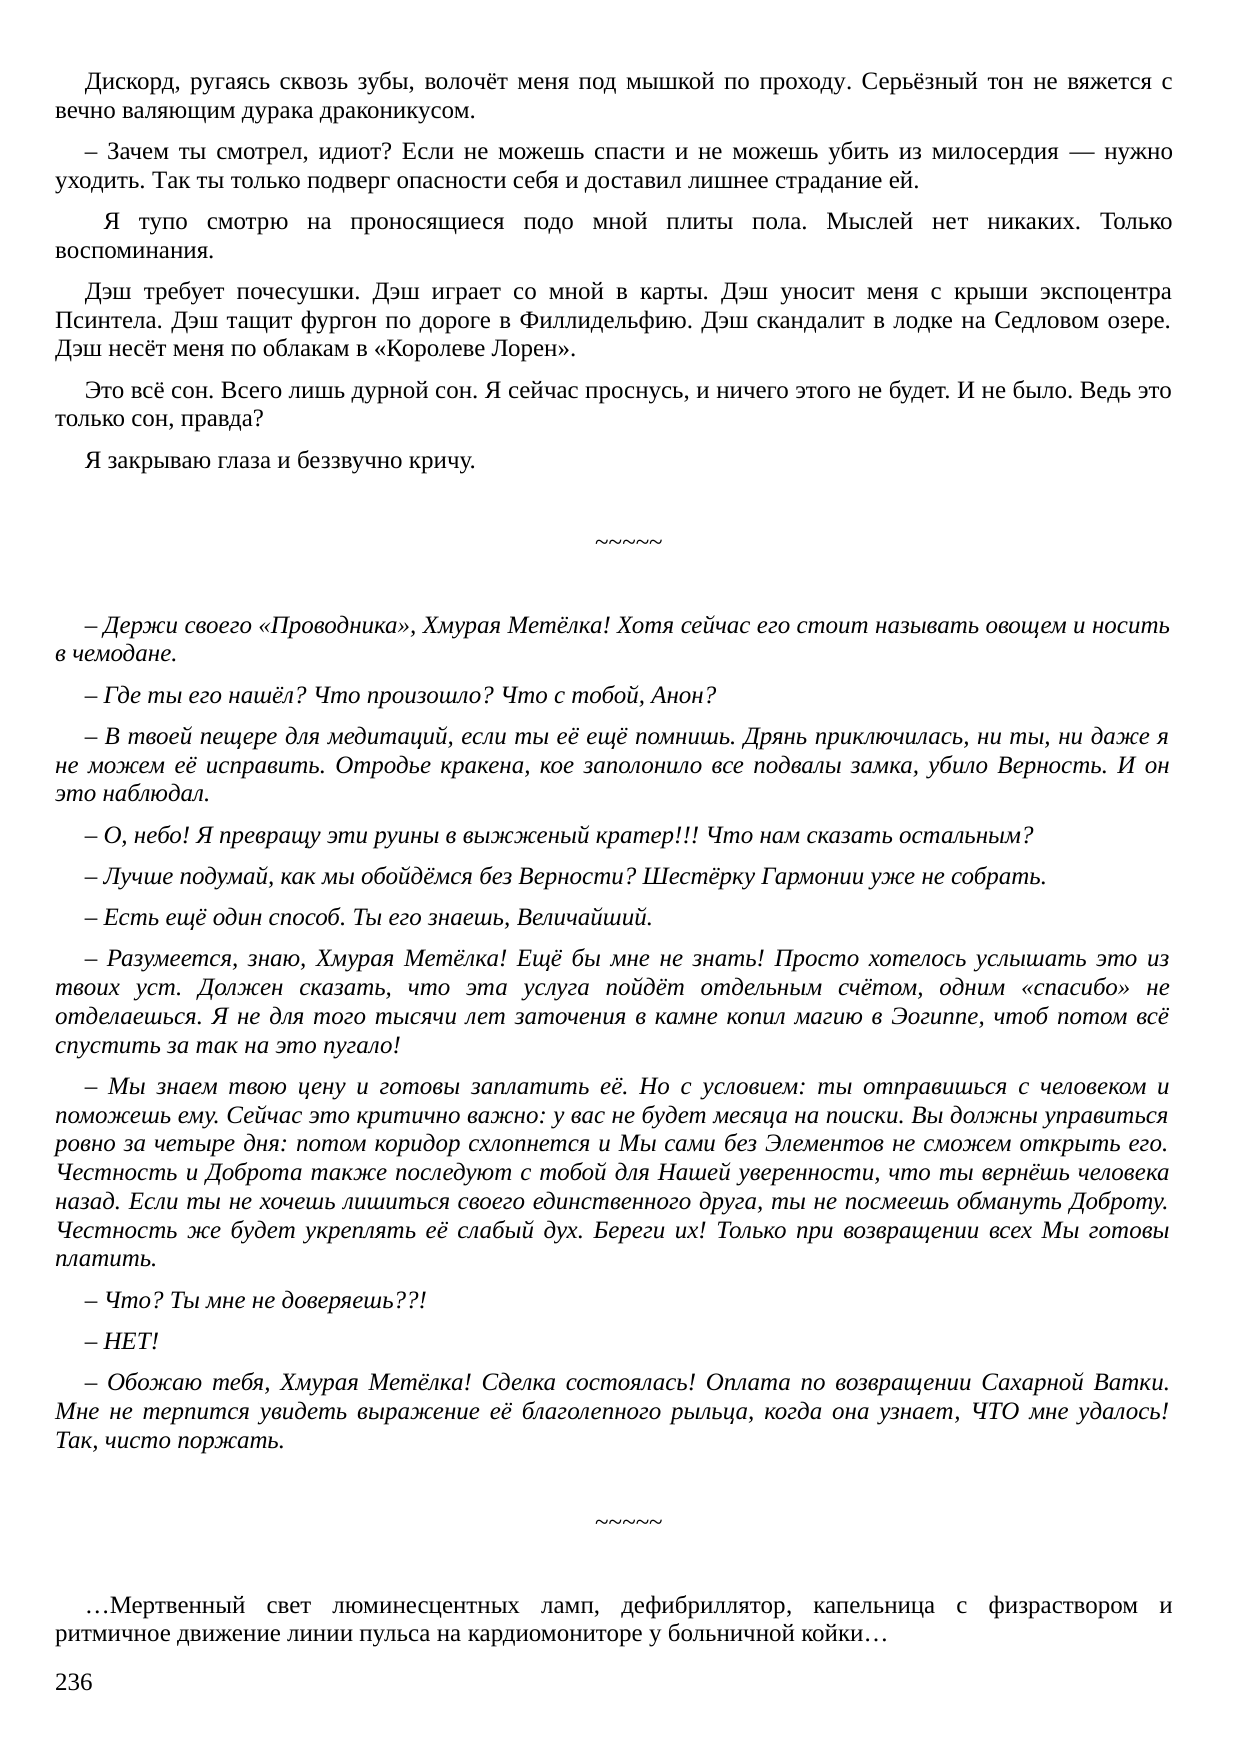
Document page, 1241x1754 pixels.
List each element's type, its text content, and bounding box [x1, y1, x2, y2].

text Это всё сон. Всего лишь дурной сон. Я сейчас проснусь, и ничего этого не будет. И не было. Ведь это только сон, правда? [55, 375, 1173, 432]
text – Что? Ты мне не доверяешь??! [55, 1285, 1173, 1313]
text …Мертвенный свет люминесцентных ламп, дефибриллятор, капельница с физраствором и ритмичное движение линии пульса на кардиомониторе у больничной койки… [55, 1590, 1173, 1647]
text – Где ты его нашёл? Что произошло? Что с тобой, Анон? [55, 680, 1173, 708]
text ~~~~~ [55, 527, 1173, 556]
text – Мы знаем твою цену и готовы заплатить её. Но с условием: ты отправишься с человеком и поможешь ему. Сейчас это критично важно: у вас не будет месяца на поиски. Вы должны управиться ровно за четыре дня: потом коридор схлопнется и Мы сами без Элементов не сможем открыть его. Честность и Доброта также последуют с тобой для Нашей уверенности, что ты вернёшь человека назад. Если ты не хочешь лишиться своего единственного друга, ты не посмеешь обмануть Доброту. Честность же будет укреплять её слабый дух. Береги их! Только при возвращении всех Мы готовы платить. [55, 1071, 1173, 1272]
text Дискорд, ругаясь сквозь зубы, волочёт меня под мышкой по проходу. Серьёзный тон не вяжется с вечно валяющим дурака драконикусом. [55, 66, 1173, 123]
text – О, небо! Я превращу эти руины в выжженый кратер!!! Что нам сказать остальным? [55, 820, 1173, 848]
text Я тупо смотрю на проносящиеся подо мной плиты пола. Мыслей нет никаких. Только воспоминания. [55, 206, 1173, 263]
text – Есть ещё один способ. Ты его знаешь, Величайший. [55, 902, 1173, 931]
text – Лучше подумай, как мы обойдёмся без Верности? Шестёрку Гармонии уже не собрать. [55, 861, 1173, 890]
text ~~~~~ [55, 1507, 1173, 1536]
text – Держи своего «Проводника», Хмурая Метёлка! Хотя сейчас его стоит называть овощем и носить в чемодане. [55, 610, 1173, 667]
text – НЕТ! [55, 1326, 1173, 1355]
text Дэш требует почесушки. Дэш играет со мной в карты. Дэш уносит меня с крыши экспоцентра Псинтела. Дэш тащит фургон по дороге в Филлидельфию. Дэш скандалит в лодке на Седловом озере. Дэш несёт меня по облакам в «Королеве Лорен». [55, 276, 1173, 362]
text – Обожаю тебя, Хмурая Метёлка! Сделка состоялась! Оплата по возвращении Сахарной Ватки. Мне не терпится увидеть выражение её благолепного рыльца, когда она узнает, ЧТО мне удалось! Так, чисто поржать. [55, 1367, 1173, 1453]
text – В твоей пещере для медитаций, если ты её ещё помнишь. Дрянь приключилась, ни ты, ни даже я не можем её исправить. Отродье кракена, кое заполонило все подвалы замка, убило Верность. И он это наблюдал. [55, 721, 1173, 807]
text – Разумеется, знаю, Хмурая Метёлка! Ещё бы мне не знать! Просто хотелось услышать это из твоих уст. Должен сказать, что эта услуга пойдёт отдельным счётом, одним «спасибо» не отделаешься. Я не для того тысячи лет заточения в камне копил магию в Эогиппе, чтоб потом всё спустить за так на это пугало! [55, 943, 1173, 1058]
text Я закрываю глаза и беззвучно кричу. [55, 445, 1173, 473]
text – Зачем ты смотрел, идиот? Если не можешь спасти и не можешь убить из милосердия — нужно уходить. Так ты только подверг опасности себя и доставил лишнее страдание ей. [55, 136, 1173, 193]
